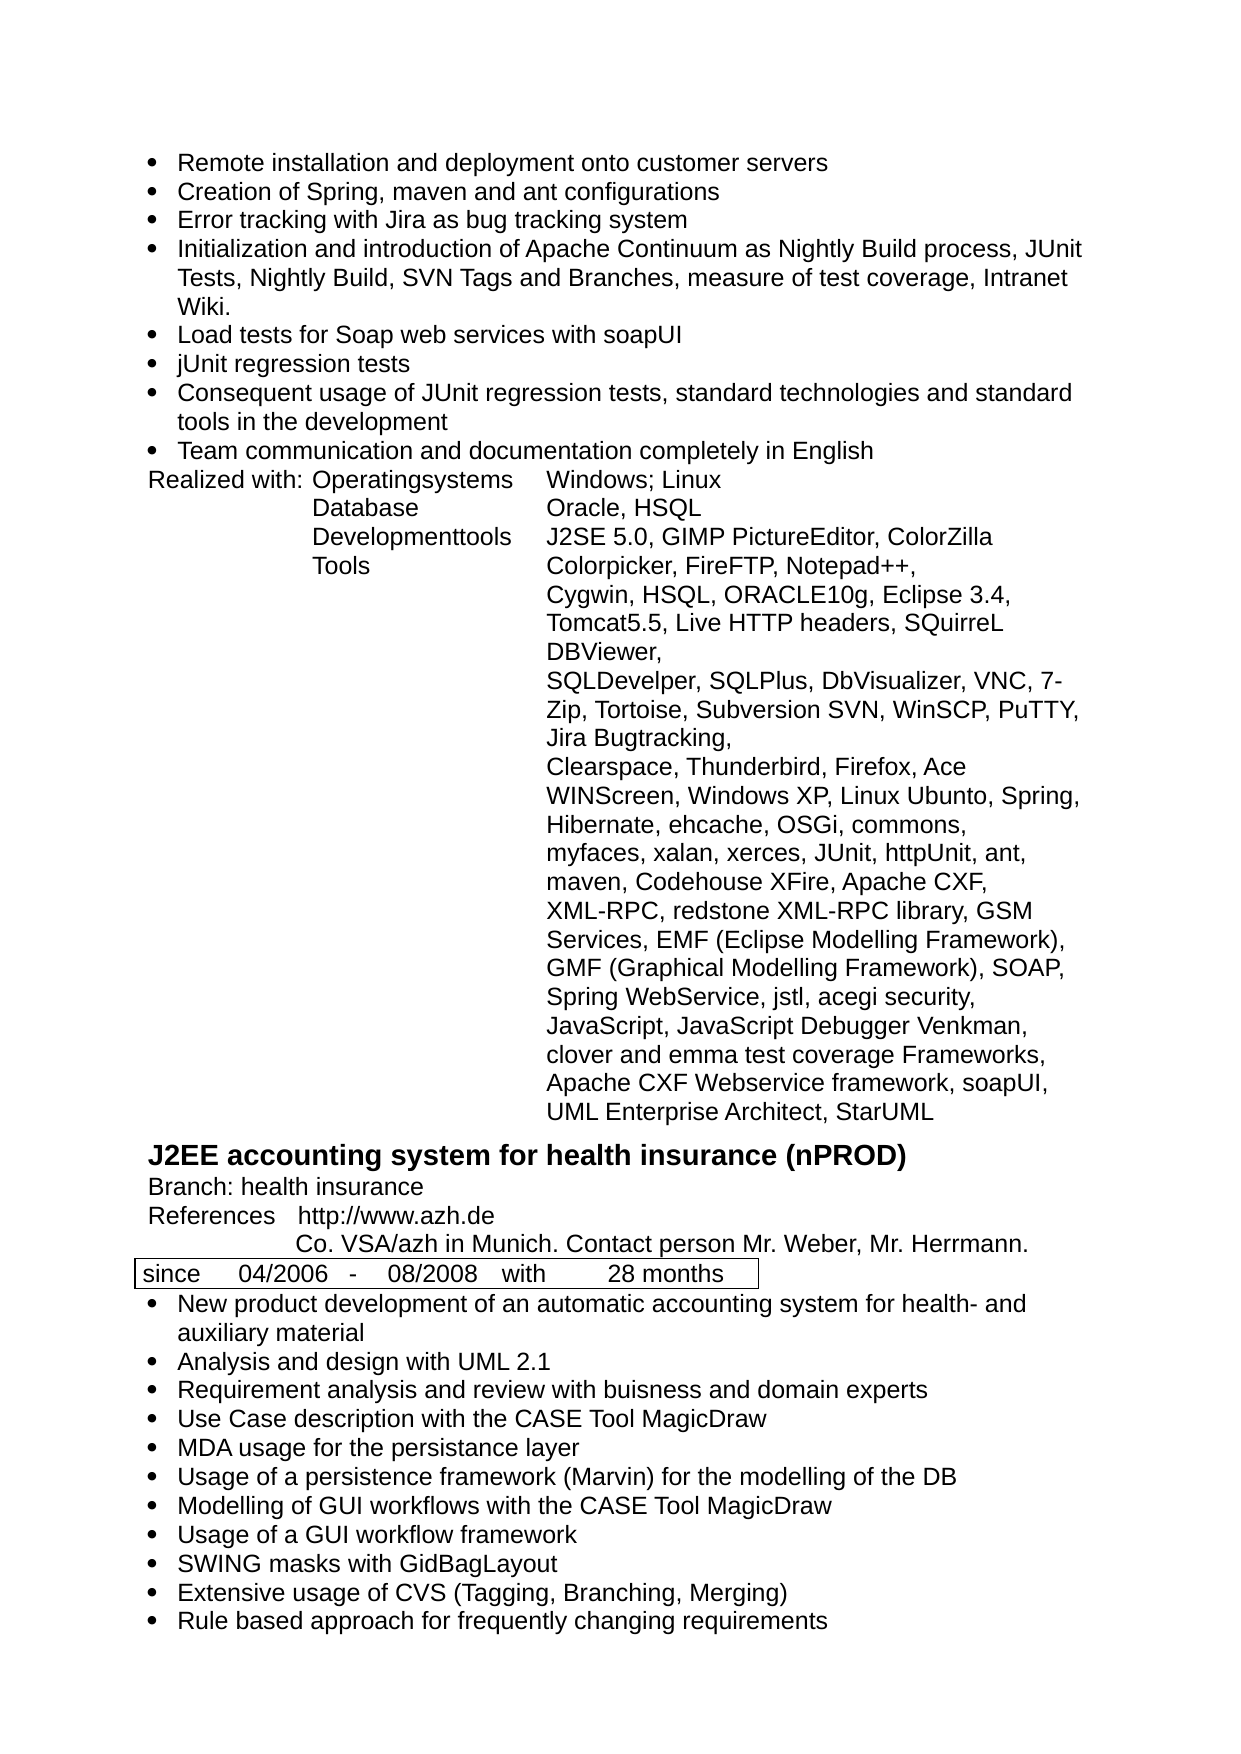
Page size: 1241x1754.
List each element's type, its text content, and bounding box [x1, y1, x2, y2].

table_header Operatingsystems [309, 465, 543, 493]
list jUnit regression tests [148, 349, 1104, 378]
table_cell [145, 494, 309, 522]
list Usage of a GUI workflow framework [148, 1520, 1104, 1549]
table_header 28 months [600, 1259, 758, 1288]
table_header with [494, 1259, 600, 1288]
list Consequent usage of JUnit regression tests, standard technologies and standard tools in the development [148, 378, 1104, 436]
list Load tests for Soap web services with soapUI [148, 321, 1104, 349]
table_cell [145, 522, 309, 1126]
list Team communication and documentation completely in English [148, 436, 1104, 465]
table_cell J2SE 5.0, GIMP PictureEditor, ColorZilla Colorpicker, FireFTP, Notepad++, Cygwin, HSQL, ORACLE10g, Eclipse 3.4, Tomcat5.5, Live HTTP headers, SQuirreL DBViewer, SQLDevelper, SQLPlus, DbVisualizer, VNC, 7-Zip, Tortoise, Subversion SVN, WinSCP, PuTTY, Jira Bugtracking, Clearspace, Thunderbird, Firefox, Ace WINScreen, Windows XP, Linux Ubunto, Spring, Hibernate, ehcache, OSGi, commons, myfaces, xalan, xerces, JUnit, httpUnit, ant, maven, Codehouse XFire, Apache CXF, XML-RPC, redstone XML-RPC library, GSM Services, EMF (Eclipse Modelling Framework), GMF (Graphical Modelling Framework), SOAP, Spring WebService, jstl, acegi security, JavaScript, JavaScript Debugger Venkman, clover and emma test coverage Frameworks, Apache CXF Webservice framework, soapUI, UML Enterprise Architect, StarUML [543, 522, 1089, 1126]
table_header Windows; Linux [543, 465, 1089, 493]
table_header 04/2006 [231, 1259, 341, 1288]
list MDA usage for the persistance layer [148, 1433, 1104, 1462]
subtitle J2EE accounting system for health insurance (nPROD) [148, 1138, 1104, 1172]
table_header - [341, 1259, 380, 1288]
table_header 08/2008 [380, 1259, 494, 1288]
list Usage of a persistence framework (Marvin) for the modelling of the DB [148, 1462, 1104, 1491]
list Analysis and design with UML 2.1 [148, 1347, 1104, 1376]
list Error tracking with Jira as bug tracking system [148, 205, 1104, 234]
list Modelling of GUI workflows with the CASE Tool MagicDraw [148, 1491, 1104, 1520]
list Initialization and introduction of Apache Continuum as Nightly Build process, JUnit Tests, Nightly Build, SVN Tags and Branches, measure of test coverage, Intranet Wiki. [148, 234, 1104, 321]
list Requirement analysis and review with buisness and domain experts [148, 1376, 1104, 1404]
table_cell Oracle, HSQL [543, 494, 1089, 522]
table_cell Database [309, 494, 543, 522]
text References http://www.azh.de [148, 1201, 1104, 1229]
table_cell Developmenttools Tools [309, 522, 543, 1126]
text Co. VSA/azh in Munich. Contact person Mr. Weber, Mr. Herrmann. [221, 1229, 1104, 1258]
table_header Realized with: [145, 465, 309, 493]
list Rule based approach for frequently changing requirements [148, 1606, 1104, 1635]
list SWING masks with GidBagLayout [148, 1549, 1104, 1577]
list Use Case description with the CASE Tool MagicDraw [148, 1404, 1104, 1433]
list New product development of an automatic accounting system for health- and auxiliary material [148, 1289, 1104, 1347]
text Branch: health insurance [148, 1172, 1104, 1201]
list Remote installation and deployment onto customer servers [148, 148, 1104, 176]
list Creation of Spring, maven and ant configurations [148, 176, 1104, 205]
table_header since [136, 1259, 231, 1288]
list Extensive usage of CVS (Tagging, Branching, Merging) [148, 1577, 1104, 1606]
